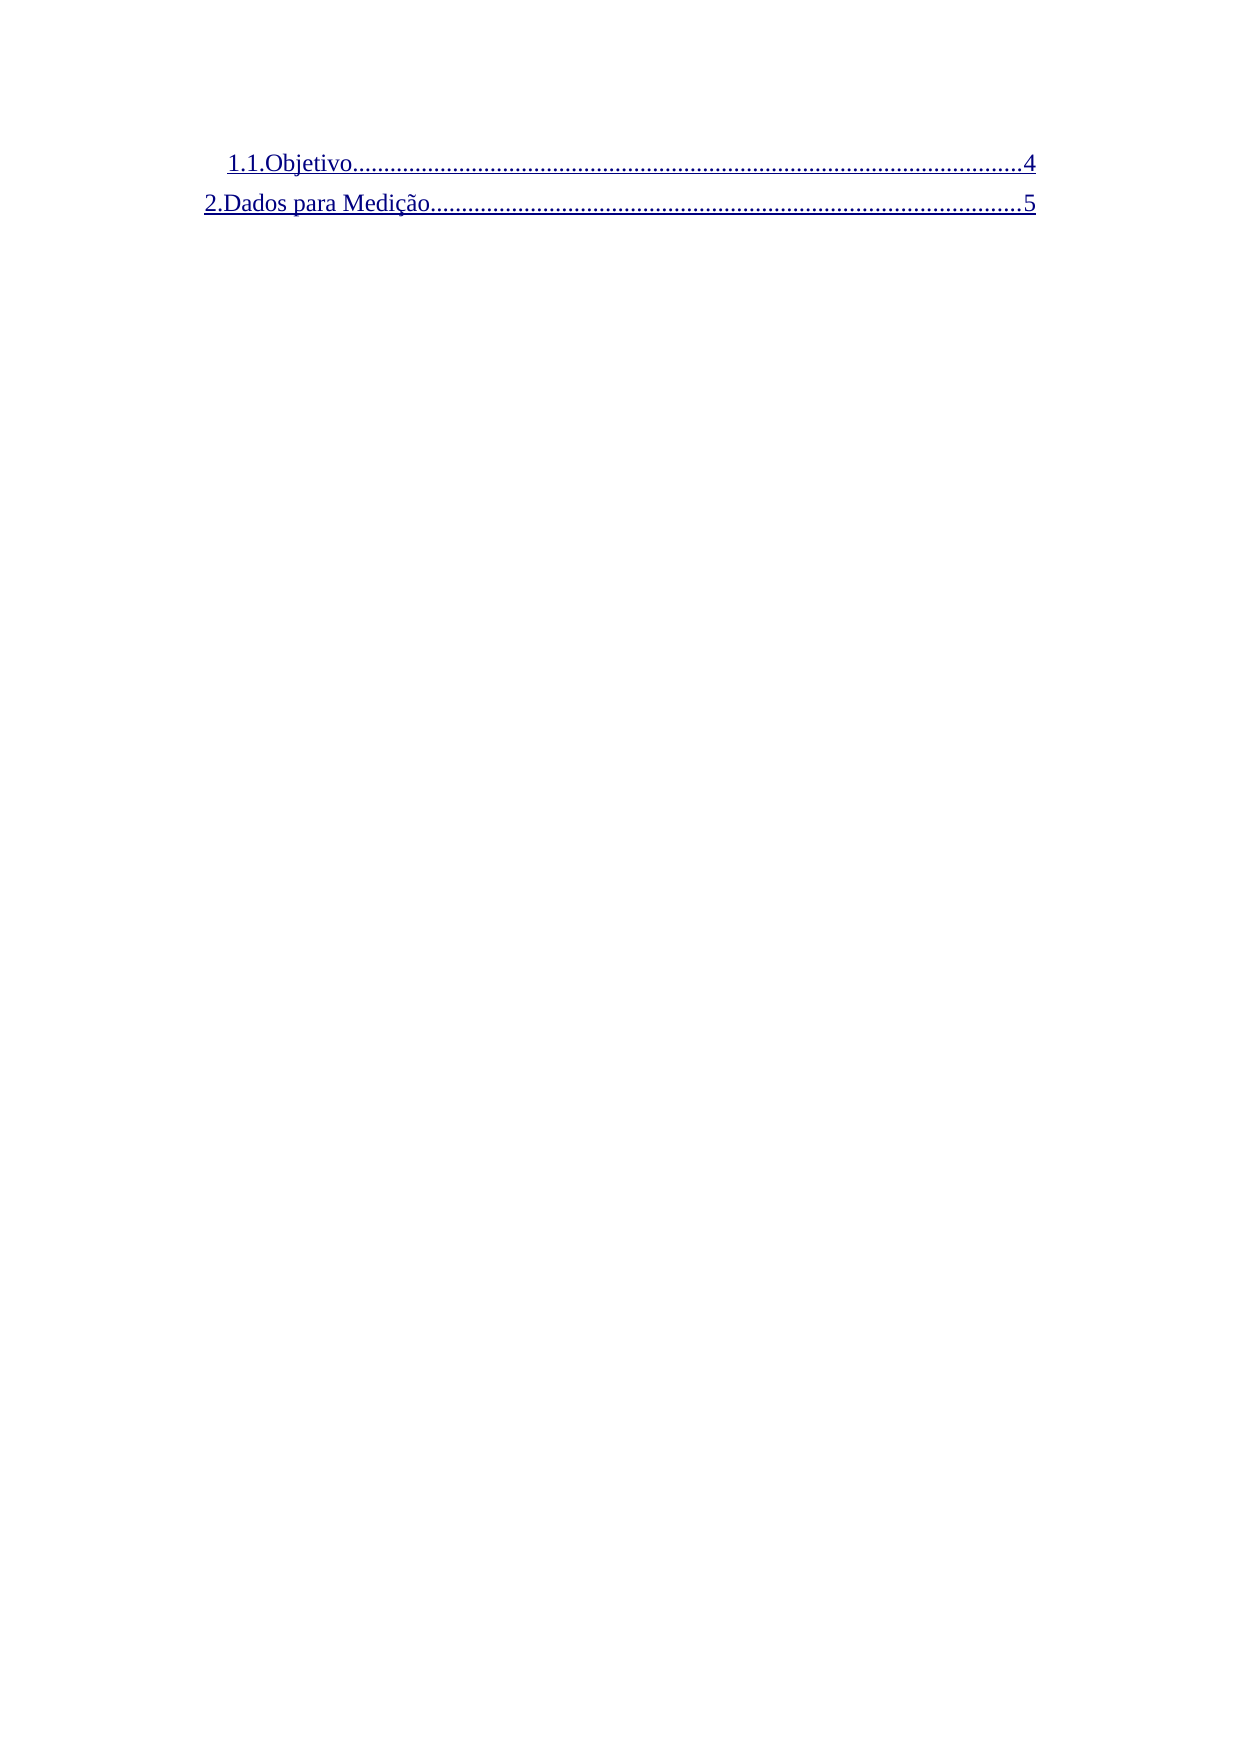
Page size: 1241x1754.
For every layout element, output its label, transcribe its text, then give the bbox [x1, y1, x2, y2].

text 1.1.Objetivo 4 [227, 148, 1036, 173]
text 2.Dados para Medição 5 [204, 188, 1036, 213]
